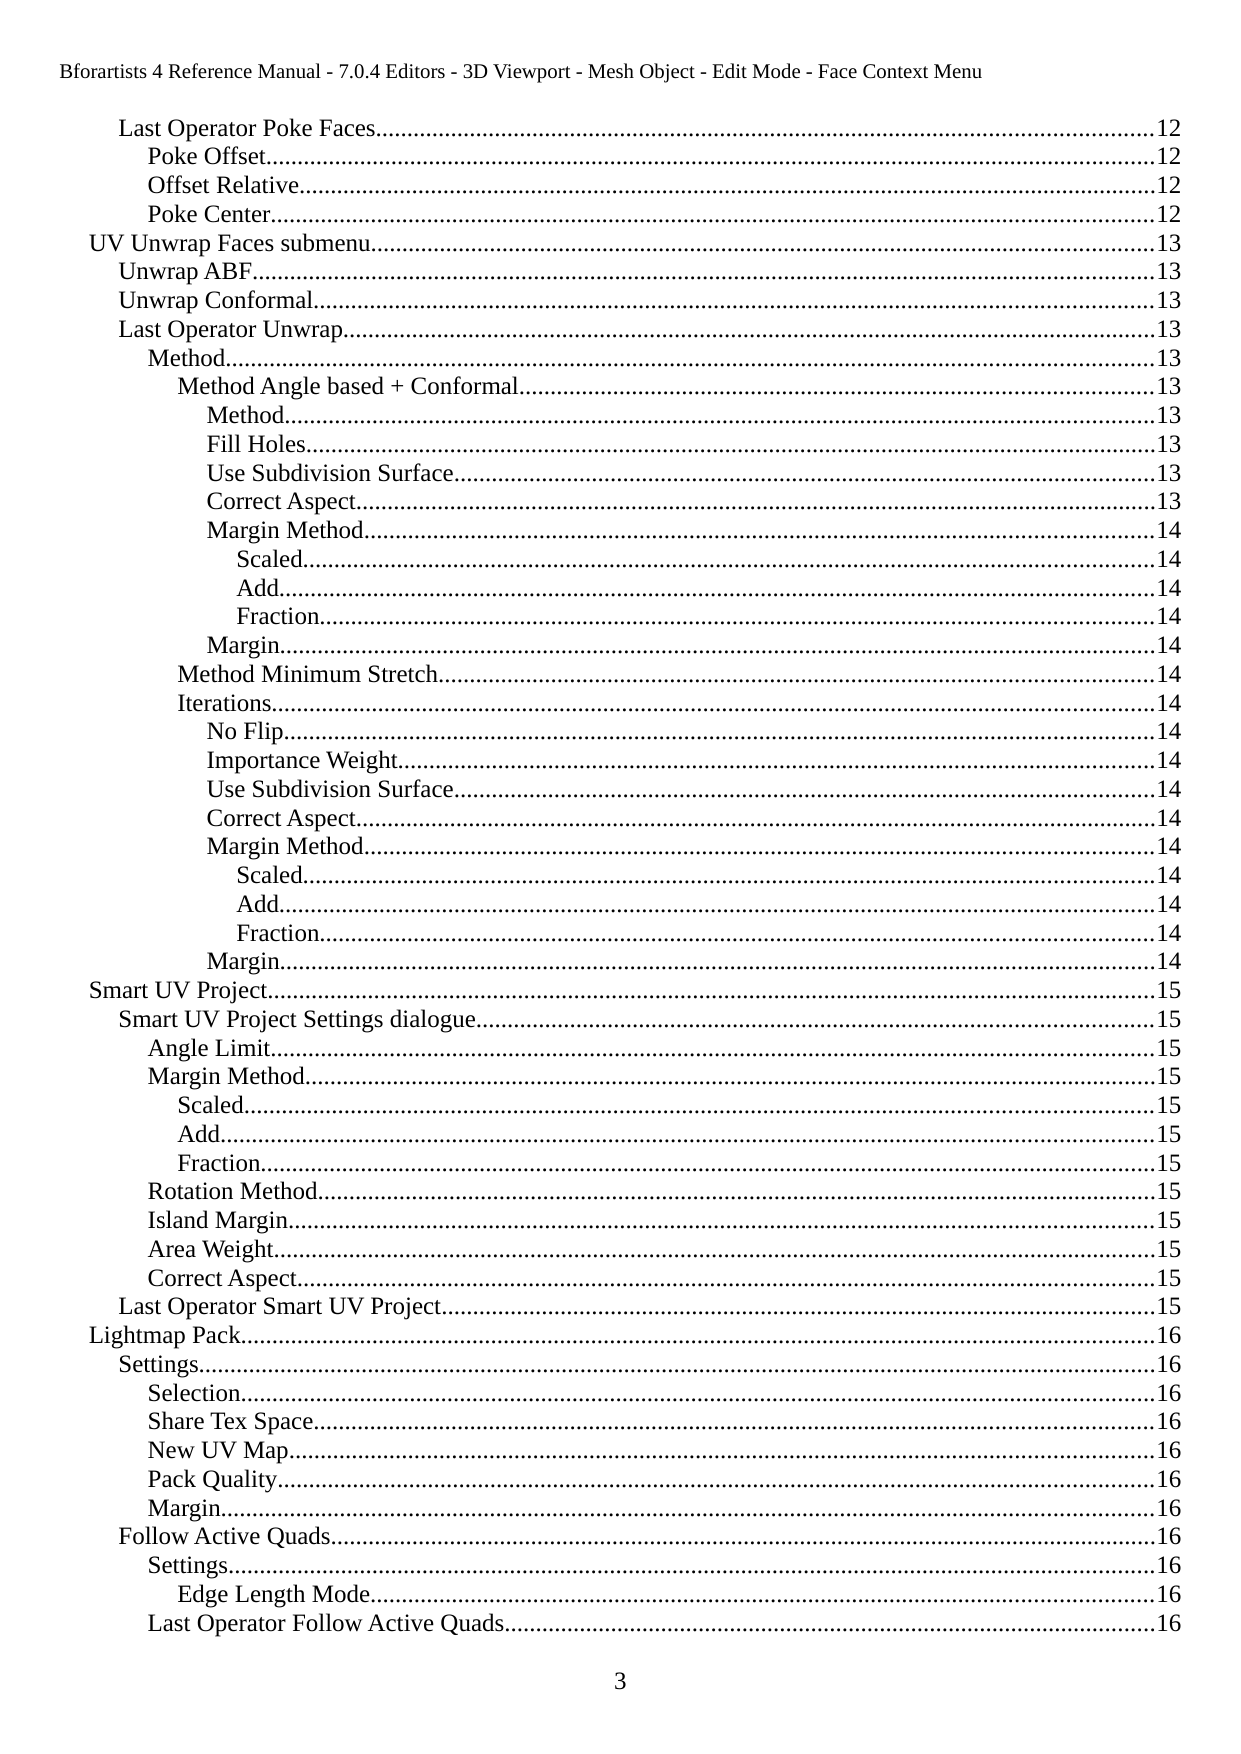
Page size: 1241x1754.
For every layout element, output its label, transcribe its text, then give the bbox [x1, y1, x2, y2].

text Margin 14 [206, 946, 1181, 975]
text Add 14 [236, 573, 1181, 601]
text Add 14 [236, 889, 1181, 918]
text Method Angle based + Conformal 13 [177, 371, 1181, 400]
text Selection 16 [147, 1378, 1181, 1406]
text Method Minimum Stretch 14 [177, 659, 1181, 688]
text Settings 16 [118, 1349, 1181, 1378]
text Correct Aspect 13 [206, 486, 1181, 515]
text Fill Holes 13 [206, 429, 1181, 458]
text Margin Method 15 [147, 1061, 1181, 1090]
text Pack Quality 16 [147, 1464, 1181, 1493]
text Fraction 14 [236, 918, 1181, 946]
text Margin 16 [147, 1493, 1181, 1521]
text Add 15 [177, 1119, 1181, 1148]
text Edge Length Mode 16 [177, 1579, 1181, 1608]
text UV Unwrap Faces submenu 13 [88, 228, 1181, 256]
text Method 13 [206, 400, 1181, 429]
text No Flip 14 [206, 716, 1181, 745]
text Importance Weight 14 [206, 745, 1181, 774]
text Correct Aspect 14 [206, 803, 1181, 831]
text Settings 16 [147, 1550, 1181, 1579]
text Correct Aspect 15 [147, 1263, 1181, 1291]
text Offset Relative 12 [147, 170, 1181, 199]
text Fraction 15 [177, 1148, 1181, 1176]
text Margin Method 14 [206, 831, 1181, 860]
text Method 13 [147, 343, 1181, 371]
text Last Operator Unwrap 13 [118, 314, 1181, 343]
text Smart UV Project Settings dialogue 15 [118, 1004, 1181, 1033]
text Use Subdivision Surface 13 [206, 458, 1181, 486]
text Margin Method 14 [206, 515, 1181, 544]
text Poke Offset 12 [147, 141, 1181, 170]
text Angle Limit 15 [147, 1033, 1181, 1061]
text New UV Map 16 [147, 1435, 1181, 1464]
text Smart UV Project 15 [88, 975, 1181, 1004]
text Lightmap Pack 16 [88, 1320, 1181, 1349]
text Scaled 14 [236, 860, 1181, 889]
text Last Operator Poke Faces 12 [118, 113, 1181, 141]
text Poke Center 12 [147, 199, 1181, 228]
text Fraction 14 [236, 601, 1181, 630]
text Margin 14 [206, 630, 1181, 659]
text Island Margin 15 [147, 1205, 1181, 1234]
text Scaled 15 [177, 1090, 1181, 1119]
text Unwrap Conformal 13 [118, 285, 1181, 314]
text Last Operator Follow Active Quads 16 [147, 1608, 1181, 1636]
text Iterations 14 [177, 688, 1181, 716]
text Last Operator Smart UV Project 15 [118, 1291, 1181, 1320]
text Area Weight 15 [147, 1234, 1181, 1263]
text Use Subdivision Surface 14 [206, 774, 1181, 803]
text Share Tex Space 16 [147, 1406, 1181, 1435]
text Scaled 14 [236, 544, 1181, 573]
text Rotation Method 15 [147, 1176, 1181, 1205]
text Unwrap ABF 13 [118, 256, 1181, 285]
text Follow Active Quads 16 [118, 1521, 1181, 1550]
